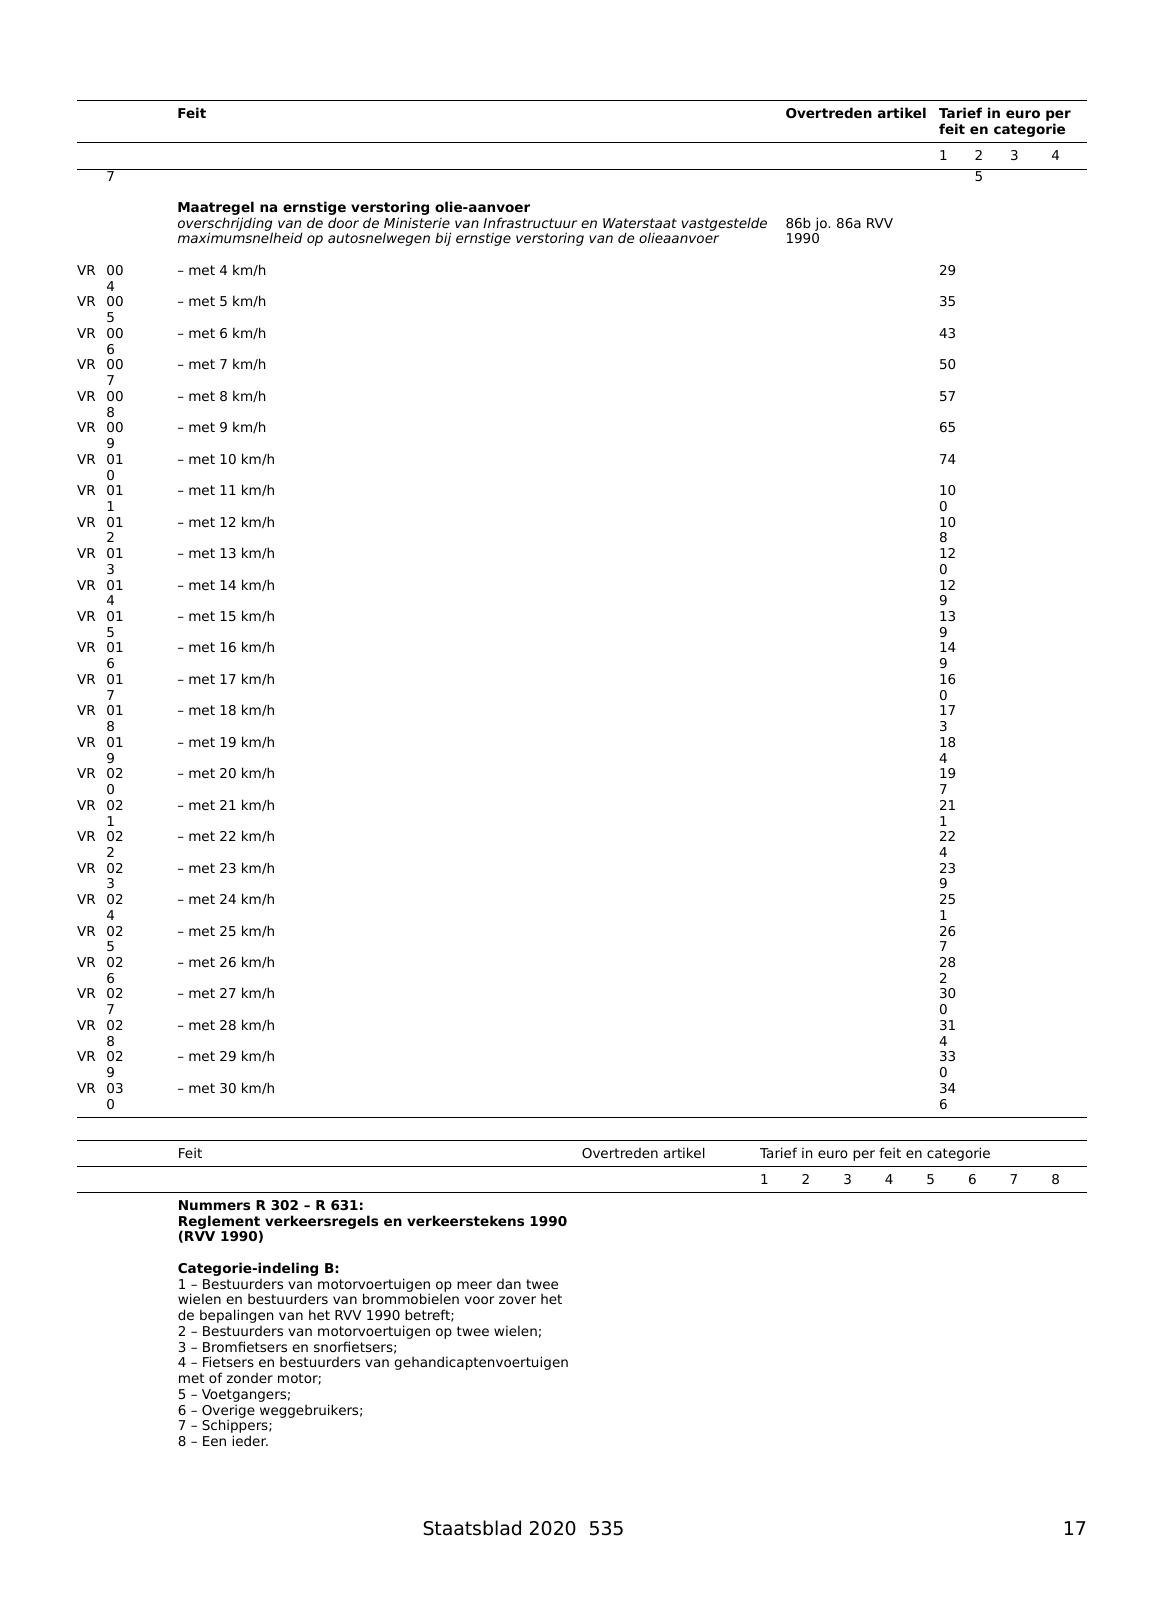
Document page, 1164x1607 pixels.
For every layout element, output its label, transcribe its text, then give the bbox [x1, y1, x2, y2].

table_cell 50 [933, 357, 968, 389]
table_cell VR [77, 798, 100, 829]
table_cell [879, 1245, 920, 1261]
table_cell [136, 735, 171, 766]
table_header [77, 101, 100, 142]
table_cell [1004, 703, 1045, 735]
table_cell [136, 766, 171, 798]
table_cell VR [77, 672, 100, 703]
table_cell [969, 184, 1004, 200]
table_cell [920, 1339, 962, 1355]
table_cell [754, 1418, 796, 1434]
table_cell [136, 1324, 172, 1339]
table_header Tarief in euro per feit en categorie [933, 101, 1087, 142]
table_cell [1045, 1245, 1087, 1261]
table_cell 1 [933, 143, 968, 168]
table_cell [1004, 1324, 1045, 1339]
table_cell [1004, 735, 1045, 766]
table_cell 4 [1045, 143, 1087, 168]
table_header Feit [172, 1141, 576, 1166]
table_cell [77, 1276, 101, 1324]
table_cell 024 [100, 892, 136, 923]
table_cell VR [77, 924, 100, 955]
table_cell [77, 1450, 101, 1465]
table_cell [962, 1387, 1003, 1402]
table_cell [1004, 892, 1045, 923]
table_cell [969, 200, 1004, 216]
table_cell VR [77, 766, 100, 798]
table_cell [969, 578, 1004, 609]
table_cell [1045, 184, 1087, 200]
table_cell VR [77, 892, 100, 923]
table_cell [796, 1324, 837, 1339]
table_cell – met 5 km/h [171, 294, 779, 326]
table_cell [1004, 829, 1045, 861]
table_cell [780, 263, 933, 294]
table_cell [1045, 357, 1087, 389]
table_cell [1004, 1418, 1045, 1434]
table_cell [1045, 955, 1087, 986]
table_cell [933, 247, 968, 263]
table_cell [837, 1324, 879, 1339]
table_cell [879, 1276, 920, 1324]
table_cell [100, 184, 136, 200]
table_cell [780, 200, 933, 216]
table_cell [1045, 216, 1087, 247]
table_cell 65 [933, 420, 968, 452]
table_cell 005 [100, 294, 136, 326]
table_cell [136, 1049, 171, 1081]
table_cell [77, 200, 100, 216]
table_cell [969, 892, 1004, 923]
table_cell [1004, 184, 1045, 200]
table_cell [136, 578, 171, 609]
table_cell [962, 1339, 1003, 1355]
table_cell [962, 1418, 1003, 1434]
table_cell [1004, 766, 1045, 798]
table_cell [136, 1339, 172, 1355]
table_cell 1 [754, 1167, 796, 1192]
table_cell [780, 1081, 933, 1117]
table_cell [879, 1324, 920, 1339]
table_cell 160 [933, 672, 968, 703]
table_cell [1004, 247, 1045, 263]
table_cell [837, 1355, 879, 1387]
table_cell [101, 1418, 136, 1434]
table_cell [136, 703, 171, 735]
table_cell [969, 798, 1004, 829]
table_cell Nummers R 302 – R 631: Reglement verkeersregels en verkeerstekens 1990 (RVV 1990) [172, 1193, 576, 1245]
table_cell 2 – Bestuurders van motorvoertuigen op twee wielen; [172, 1324, 576, 1339]
table_cell [879, 1450, 920, 1465]
table_cell [879, 1387, 920, 1402]
table_cell [754, 1355, 796, 1387]
table_cell [962, 1355, 1003, 1387]
table_header Feit [171, 101, 779, 142]
table_cell [969, 766, 1004, 798]
table_cell [780, 357, 933, 389]
table_cell [172, 1245, 576, 1261]
table_cell [933, 170, 968, 184]
table_cell [576, 1245, 754, 1261]
table_cell [576, 1167, 754, 1192]
table_cell 330 [933, 1049, 968, 1081]
table_cell 300 [933, 986, 968, 1018]
table_cell [1004, 216, 1045, 247]
table_cell [780, 672, 933, 703]
table_cell [969, 861, 1004, 892]
table_cell 184 [933, 735, 968, 766]
table_cell – met 12 km/h [171, 515, 779, 546]
table_cell [1004, 955, 1045, 986]
table_cell [879, 1193, 920, 1245]
table_cell VR [77, 640, 100, 672]
table_cell [780, 798, 933, 829]
table_cell [77, 1402, 101, 1418]
table_cell 251 [933, 892, 968, 923]
table_cell [576, 1418, 754, 1434]
table_cell [1004, 1450, 1045, 1465]
table_cell 021 [100, 798, 136, 829]
table_cell [780, 452, 933, 483]
table_cell [796, 1339, 837, 1355]
table_cell [1045, 546, 1087, 577]
table_cell [101, 1402, 136, 1418]
table_cell [780, 294, 933, 326]
table_cell 015 [100, 609, 136, 640]
table_cell [77, 1339, 101, 1355]
table_cell overschrijding van de door de Ministerie van Infrastructuur en Waterstaat vastgestelde maximumsnelheid op autosnelwegen bij ernstige verstoring van de olieaanvoer [171, 216, 779, 247]
table_cell [1004, 578, 1045, 609]
table_cell [780, 735, 933, 766]
table_cell [136, 1245, 172, 1261]
table_cell – met 10 km/h [171, 452, 779, 483]
table_cell [780, 1049, 933, 1081]
table_cell [796, 1276, 837, 1324]
table_cell [101, 1450, 136, 1465]
table_cell [796, 1261, 837, 1276]
table_cell [1004, 1339, 1045, 1355]
table_cell [780, 609, 933, 640]
table_cell [796, 1387, 837, 1402]
table_cell [101, 1339, 136, 1355]
table_cell [780, 389, 933, 420]
table_cell [1004, 1193, 1045, 1245]
table_cell [576, 1261, 754, 1276]
table_cell [1004, 420, 1045, 452]
table_cell [576, 1324, 754, 1339]
table_cell 013 [100, 546, 136, 577]
table_cell 017 [100, 672, 136, 703]
table_cell [969, 294, 1004, 326]
table_cell 028 [100, 1018, 136, 1049]
table_header Overtreden artikel [780, 101, 933, 142]
table_cell 3 [1004, 143, 1045, 168]
table_cell 3 – Bromfietsers en snorfietsers; [172, 1339, 576, 1355]
table_cell 120 [933, 546, 968, 577]
table_cell [1004, 546, 1045, 577]
table_cell [1045, 672, 1087, 703]
table_cell VR [77, 483, 100, 514]
table_cell – met 24 km/h [171, 892, 779, 923]
table_cell [1045, 1018, 1087, 1049]
table_cell [576, 1450, 754, 1465]
table_cell [837, 1193, 879, 1245]
table_cell – met 19 km/h [171, 735, 779, 766]
table_cell Categorie-indeling B: [172, 1261, 576, 1276]
table_cell VR [77, 955, 100, 986]
table_cell [837, 1276, 879, 1324]
table_cell 8 [1045, 1167, 1087, 1192]
table_cell [780, 578, 933, 609]
table_cell [1004, 357, 1045, 389]
table_cell 5 [920, 1167, 962, 1192]
table_cell 8 – Een ieder. [172, 1434, 576, 1449]
table_cell [837, 1339, 879, 1355]
table_cell 7 [100, 170, 136, 184]
table_cell [962, 1193, 1003, 1245]
table_cell [969, 640, 1004, 672]
table_cell – met 9 km/h [171, 420, 779, 452]
table_cell [796, 1450, 837, 1465]
table_cell [136, 798, 171, 829]
table_cell 2 [969, 143, 1004, 168]
table_cell 74 [933, 452, 968, 483]
table_cell [1004, 263, 1045, 294]
table_cell [780, 1018, 933, 1049]
table_cell [1004, 609, 1045, 640]
table_cell 004 [100, 263, 136, 294]
table_cell [136, 892, 171, 923]
table_cell [1045, 326, 1087, 357]
table_cell – met 26 km/h [171, 955, 779, 986]
table_cell [920, 1276, 962, 1324]
table_cell [1045, 735, 1087, 766]
table_cell VR [77, 861, 100, 892]
table_cell [969, 955, 1004, 986]
table_cell VR [77, 326, 100, 357]
table_cell [1004, 1018, 1045, 1049]
table_cell [101, 1355, 136, 1387]
table_cell [933, 184, 968, 200]
table_cell [920, 1402, 962, 1418]
table_cell [1045, 1193, 1087, 1245]
table_cell [136, 546, 171, 577]
table_cell [969, 1018, 1004, 1049]
table_cell [969, 326, 1004, 357]
table_cell [1004, 1049, 1045, 1081]
table_cell VR [77, 546, 100, 577]
table_cell [101, 1387, 136, 1402]
table_cell [780, 892, 933, 923]
table_cell [920, 1355, 962, 1387]
table_cell VR [77, 389, 100, 420]
table_cell VR [77, 609, 100, 640]
table_cell 7 – Schippers; [172, 1418, 576, 1434]
table_cell – met 30 km/h [171, 1081, 779, 1117]
table_cell VR [77, 829, 100, 861]
table_header [101, 1141, 136, 1166]
table_cell [754, 1434, 796, 1449]
table_cell [969, 986, 1004, 1018]
table_cell 1 – Bestuurders van motorvoertuigen op meer dan twee wielen en bestuurders van brommobielen voor zover het de bepalingen van het RVV 1990 betreft; [172, 1276, 576, 1324]
table_cell [969, 420, 1004, 452]
table_cell [1045, 263, 1087, 294]
table_cell [754, 1245, 796, 1261]
table_cell – met 20 km/h [171, 766, 779, 798]
table_cell [920, 1261, 962, 1276]
table_cell [1004, 1081, 1045, 1117]
table_cell 4 – Fietsers en bestuurders van gehandicaptenvoertuigen met of zonder motor; [172, 1355, 576, 1387]
table_cell [77, 247, 100, 263]
table_cell 029 [100, 1049, 136, 1081]
table_cell [77, 1387, 101, 1402]
table_cell [1045, 861, 1087, 892]
table_cell 019 [100, 735, 136, 766]
table_cell [1004, 389, 1045, 420]
table_cell [77, 170, 100, 184]
table_cell [837, 1387, 879, 1402]
table_cell [172, 1167, 576, 1192]
table_cell [962, 1276, 1003, 1324]
table_header [136, 101, 171, 142]
table_cell 023 [100, 861, 136, 892]
table_cell [136, 247, 171, 263]
table_cell [136, 184, 171, 200]
table_cell 2 [796, 1167, 837, 1192]
table_cell [969, 247, 1004, 263]
table_cell [1045, 247, 1087, 263]
table_cell [879, 1402, 920, 1418]
table_cell [754, 1402, 796, 1418]
table_cell [136, 326, 171, 357]
table_cell [969, 703, 1004, 735]
table_cell [796, 1245, 837, 1261]
table_cell [77, 216, 100, 247]
table_cell [780, 184, 933, 200]
table_cell [1045, 1261, 1087, 1276]
table_cell 197 [933, 766, 968, 798]
table_cell [754, 1324, 796, 1339]
table_cell [1045, 1049, 1087, 1081]
table_cell [136, 483, 171, 514]
table_cell VR [77, 294, 100, 326]
table_cell 014 [100, 578, 136, 609]
table_cell [969, 1081, 1004, 1117]
table_cell [1045, 766, 1087, 798]
table_cell [576, 1339, 754, 1355]
table_cell VR [77, 263, 100, 294]
table_cell [780, 143, 933, 168]
table_cell [969, 357, 1004, 389]
table_cell [780, 703, 933, 735]
table_cell [77, 143, 100, 168]
table_cell [1045, 1355, 1087, 1387]
table_cell [780, 766, 933, 798]
table_cell [136, 609, 171, 640]
table_cell VR [77, 1049, 100, 1081]
table_cell [1004, 1245, 1045, 1261]
table_cell [136, 170, 171, 184]
table_cell [77, 1434, 101, 1449]
table_cell [136, 829, 171, 861]
table_cell VR [77, 1018, 100, 1049]
table_cell [920, 1418, 962, 1434]
table_cell 4 [879, 1167, 920, 1192]
table_cell [780, 515, 933, 546]
table_cell [969, 672, 1004, 703]
table_cell 139 [933, 609, 968, 640]
table_cell [136, 1418, 172, 1434]
table_cell [796, 1355, 837, 1387]
table_cell [1045, 640, 1087, 672]
table_cell [969, 609, 1004, 640]
table_cell 027 [100, 986, 136, 1018]
table_cell [1045, 515, 1087, 546]
table_cell VR [77, 452, 100, 483]
table_cell [1045, 1339, 1087, 1355]
table_cell [1045, 1324, 1087, 1339]
table_cell – met 27 km/h [171, 986, 779, 1018]
table_cell [962, 1324, 1003, 1339]
table_cell – met 18 km/h [171, 703, 779, 735]
table_cell [136, 452, 171, 483]
table_cell [1004, 1355, 1045, 1387]
table_cell [879, 1418, 920, 1434]
table_cell 030 [100, 1081, 136, 1117]
table_cell [962, 1261, 1003, 1276]
table_cell [920, 1450, 962, 1465]
table_cell [754, 1193, 796, 1245]
table_cell – met 25 km/h [171, 924, 779, 955]
table_header [136, 1141, 172, 1166]
table_cell [1004, 798, 1045, 829]
table_cell [962, 1402, 1003, 1418]
table_cell [77, 1193, 101, 1245]
table_cell [796, 1434, 837, 1449]
table_cell [1045, 170, 1087, 184]
table_cell [1045, 420, 1087, 452]
table_cell 211 [933, 798, 968, 829]
table_cell 173 [933, 703, 968, 735]
table_cell [754, 1276, 796, 1324]
table_cell [933, 216, 968, 247]
table_cell [879, 1434, 920, 1449]
table_cell [136, 1450, 172, 1465]
table_cell [77, 184, 100, 200]
table_cell [1045, 829, 1087, 861]
table_cell [136, 640, 171, 672]
table_cell [780, 247, 933, 263]
table_cell [920, 1434, 962, 1449]
table_cell [77, 1355, 101, 1387]
table_cell [780, 955, 933, 986]
table_cell [754, 1450, 796, 1465]
table_cell [100, 216, 136, 247]
table_cell [962, 1450, 1003, 1465]
table_cell [1045, 986, 1087, 1018]
table_cell [1045, 483, 1087, 514]
table_cell 57 [933, 389, 968, 420]
table_cell [100, 247, 136, 263]
table_cell [100, 143, 136, 168]
table_cell [101, 1245, 136, 1261]
table_cell 008 [100, 389, 136, 420]
table_cell – met 21 km/h [171, 798, 779, 829]
table_cell [920, 1193, 962, 1245]
table_cell [1045, 609, 1087, 640]
table_cell [1004, 483, 1045, 514]
table_cell 018 [100, 703, 136, 735]
table_cell 224 [933, 829, 968, 861]
table_cell 267 [933, 924, 968, 955]
table_cell [780, 546, 933, 577]
table_cell [101, 1324, 136, 1339]
table_cell [77, 1418, 101, 1434]
table_cell VR [77, 986, 100, 1018]
table_cell [969, 735, 1004, 766]
table_cell [136, 1167, 172, 1192]
table_cell 6 [962, 1167, 1003, 1192]
table_cell 006 [100, 326, 136, 357]
table_cell [171, 143, 779, 168]
table_cell [136, 263, 171, 294]
table_cell [136, 1402, 172, 1418]
table_cell – met 4 km/h [171, 263, 779, 294]
table_cell [1004, 672, 1045, 703]
table_cell – met 22 km/h [171, 829, 779, 861]
table_cell [136, 861, 171, 892]
table_cell 314 [933, 1018, 968, 1049]
table_cell [837, 1261, 879, 1276]
table_cell [1004, 515, 1045, 546]
table_cell [837, 1434, 879, 1449]
table_cell 29 [933, 263, 968, 294]
table_cell [920, 1324, 962, 1339]
table_cell 022 [100, 829, 136, 861]
table_cell [879, 1355, 920, 1387]
table_cell [136, 1193, 172, 1245]
table_cell [136, 1018, 171, 1049]
table_cell 86b jo. 86a RVV 1990 [780, 216, 933, 247]
table_cell 43 [933, 326, 968, 357]
table_cell [754, 1387, 796, 1402]
table_cell – met 28 km/h [171, 1018, 779, 1049]
table_cell [969, 216, 1004, 247]
table_cell [576, 1387, 754, 1402]
table_cell 149 [933, 640, 968, 672]
table_cell [101, 1167, 136, 1192]
table_cell 282 [933, 955, 968, 986]
table_cell [1045, 924, 1087, 955]
table_cell [1004, 452, 1045, 483]
table_cell [969, 924, 1004, 955]
table_cell [1004, 1402, 1045, 1418]
table_cell [780, 924, 933, 955]
table_cell VR [77, 578, 100, 609]
table_cell [837, 1245, 879, 1261]
table_cell [136, 672, 171, 703]
table_header [77, 1141, 101, 1166]
table_cell [1004, 326, 1045, 357]
table_cell [1004, 924, 1045, 955]
table_cell [77, 1245, 101, 1261]
table_cell [969, 1049, 1004, 1081]
table_cell – met 6 km/h [171, 326, 779, 357]
table_cell [837, 1450, 879, 1465]
table_cell [576, 1434, 754, 1449]
table_cell [969, 483, 1004, 514]
table_cell [1045, 1434, 1087, 1449]
table_cell 025 [100, 924, 136, 955]
table_cell [962, 1434, 1003, 1449]
table_cell – met 13 km/h [171, 546, 779, 577]
table_cell [780, 170, 933, 184]
table_cell [1004, 294, 1045, 326]
table_cell 100 [933, 483, 968, 514]
table_cell [136, 1355, 172, 1387]
table_cell [1004, 200, 1045, 216]
table_cell [136, 1261, 172, 1276]
table_cell 5 – Voetgangers; [172, 1387, 576, 1402]
table_cell 009 [100, 420, 136, 452]
table_cell [77, 1324, 101, 1339]
table_cell [1004, 170, 1045, 184]
table_cell 108 [933, 515, 968, 546]
table_cell 016 [100, 640, 136, 672]
table_cell [136, 294, 171, 326]
table_cell 346 [933, 1081, 968, 1117]
table_cell [136, 200, 171, 216]
table_cell [101, 1261, 136, 1276]
table_cell [136, 357, 171, 389]
table_cell [136, 1081, 171, 1117]
table_cell – met 29 km/h [171, 1049, 779, 1081]
table_cell [1045, 1450, 1087, 1465]
table_cell VR [77, 1081, 100, 1117]
table_cell [1045, 798, 1087, 829]
table_cell – met 17 km/h [171, 672, 779, 703]
table_cell [920, 1245, 962, 1261]
table_cell [136, 515, 171, 546]
table_cell [1004, 1434, 1045, 1449]
table_cell [780, 483, 933, 514]
table_cell VR [77, 357, 100, 389]
table_cell [1004, 1387, 1045, 1402]
table_cell [780, 829, 933, 861]
table_cell – met 23 km/h [171, 861, 779, 892]
table_cell [1004, 1276, 1045, 1324]
table_cell – met 15 km/h [171, 609, 779, 640]
table_cell 026 [100, 955, 136, 986]
table_cell 6 – Overige weggebruikers; [172, 1402, 576, 1418]
table_cell [576, 1355, 754, 1387]
table_cell 020 [100, 766, 136, 798]
table_cell [780, 326, 933, 357]
table_header [100, 101, 136, 142]
table_cell [1045, 1402, 1087, 1418]
table_cell [837, 1402, 879, 1418]
table_cell [136, 1434, 172, 1449]
table_header Tarief in euro per feit en categorie [754, 1141, 1087, 1166]
table_cell [576, 1402, 754, 1418]
table_cell [1004, 640, 1045, 672]
table_cell [1045, 578, 1087, 609]
table_cell 010 [100, 452, 136, 483]
table_cell [136, 389, 171, 420]
table_cell [780, 420, 933, 452]
table_cell 129 [933, 578, 968, 609]
table_cell [1045, 389, 1087, 420]
table_cell [962, 1245, 1003, 1261]
table_cell [879, 1339, 920, 1355]
table_cell [77, 1261, 101, 1276]
table_header Overtreden artikel [576, 1141, 754, 1166]
table_cell 35 [933, 294, 968, 326]
table_cell 011 [100, 483, 136, 514]
table_cell [969, 389, 1004, 420]
table_cell [136, 924, 171, 955]
table_cell [1045, 703, 1087, 735]
table_cell [933, 200, 968, 216]
table_cell [101, 1193, 136, 1245]
table_cell [136, 1276, 172, 1324]
table_cell [1045, 294, 1087, 326]
table_cell [136, 143, 171, 168]
table_cell 007 [100, 357, 136, 389]
table_cell Maatregel na ernstige verstoring olie-aanvoer [171, 200, 779, 216]
table_cell [136, 955, 171, 986]
table_cell [171, 170, 779, 184]
table_cell [969, 829, 1004, 861]
table_cell 3 [837, 1167, 879, 1192]
table_cell [780, 986, 933, 1018]
table_cell [969, 452, 1004, 483]
table_cell [1004, 1261, 1045, 1276]
table_cell [796, 1418, 837, 1434]
table_cell [754, 1339, 796, 1355]
table_cell 5 [969, 170, 1004, 184]
table_cell [754, 1261, 796, 1276]
table_cell [1045, 892, 1087, 923]
table_cell [1045, 1387, 1087, 1402]
table_cell – met 8 km/h [171, 389, 779, 420]
table_cell [1045, 1276, 1087, 1324]
table_cell [969, 546, 1004, 577]
table_cell [576, 1276, 754, 1324]
table_cell [1004, 986, 1045, 1018]
table_cell [1045, 200, 1087, 216]
table_cell – met 7 km/h [171, 357, 779, 389]
table_cell – met 16 km/h [171, 640, 779, 672]
table_cell [136, 216, 171, 247]
table_cell [136, 1387, 172, 1402]
table_cell [77, 1167, 101, 1192]
table_cell [1045, 1081, 1087, 1117]
table_cell [1045, 452, 1087, 483]
table_cell [100, 200, 136, 216]
table_cell VR [77, 703, 100, 735]
table_cell VR [77, 420, 100, 452]
table_cell [879, 1261, 920, 1276]
table_cell [796, 1402, 837, 1418]
table_cell [920, 1387, 962, 1402]
table_cell – met 11 km/h [171, 483, 779, 514]
table_cell [1004, 861, 1045, 892]
table_cell [101, 1276, 136, 1324]
table_cell [780, 640, 933, 672]
table_cell [576, 1193, 754, 1245]
table_cell 012 [100, 515, 136, 546]
table_cell [969, 263, 1004, 294]
table_cell 7 [1004, 1167, 1045, 1192]
table_cell [101, 1434, 136, 1449]
table_cell [171, 247, 779, 263]
table_cell VR [77, 735, 100, 766]
table_cell [796, 1193, 837, 1245]
table_cell – met 14 km/h [171, 578, 779, 609]
table_cell [136, 986, 171, 1018]
table_cell [1045, 1418, 1087, 1434]
table_cell [837, 1418, 879, 1434]
table_cell [780, 861, 933, 892]
table_cell [969, 515, 1004, 546]
table_cell [136, 420, 171, 452]
table_cell VR [77, 515, 100, 546]
table_cell [172, 1450, 576, 1465]
table_cell [171, 184, 779, 200]
table_cell 239 [933, 861, 968, 892]
